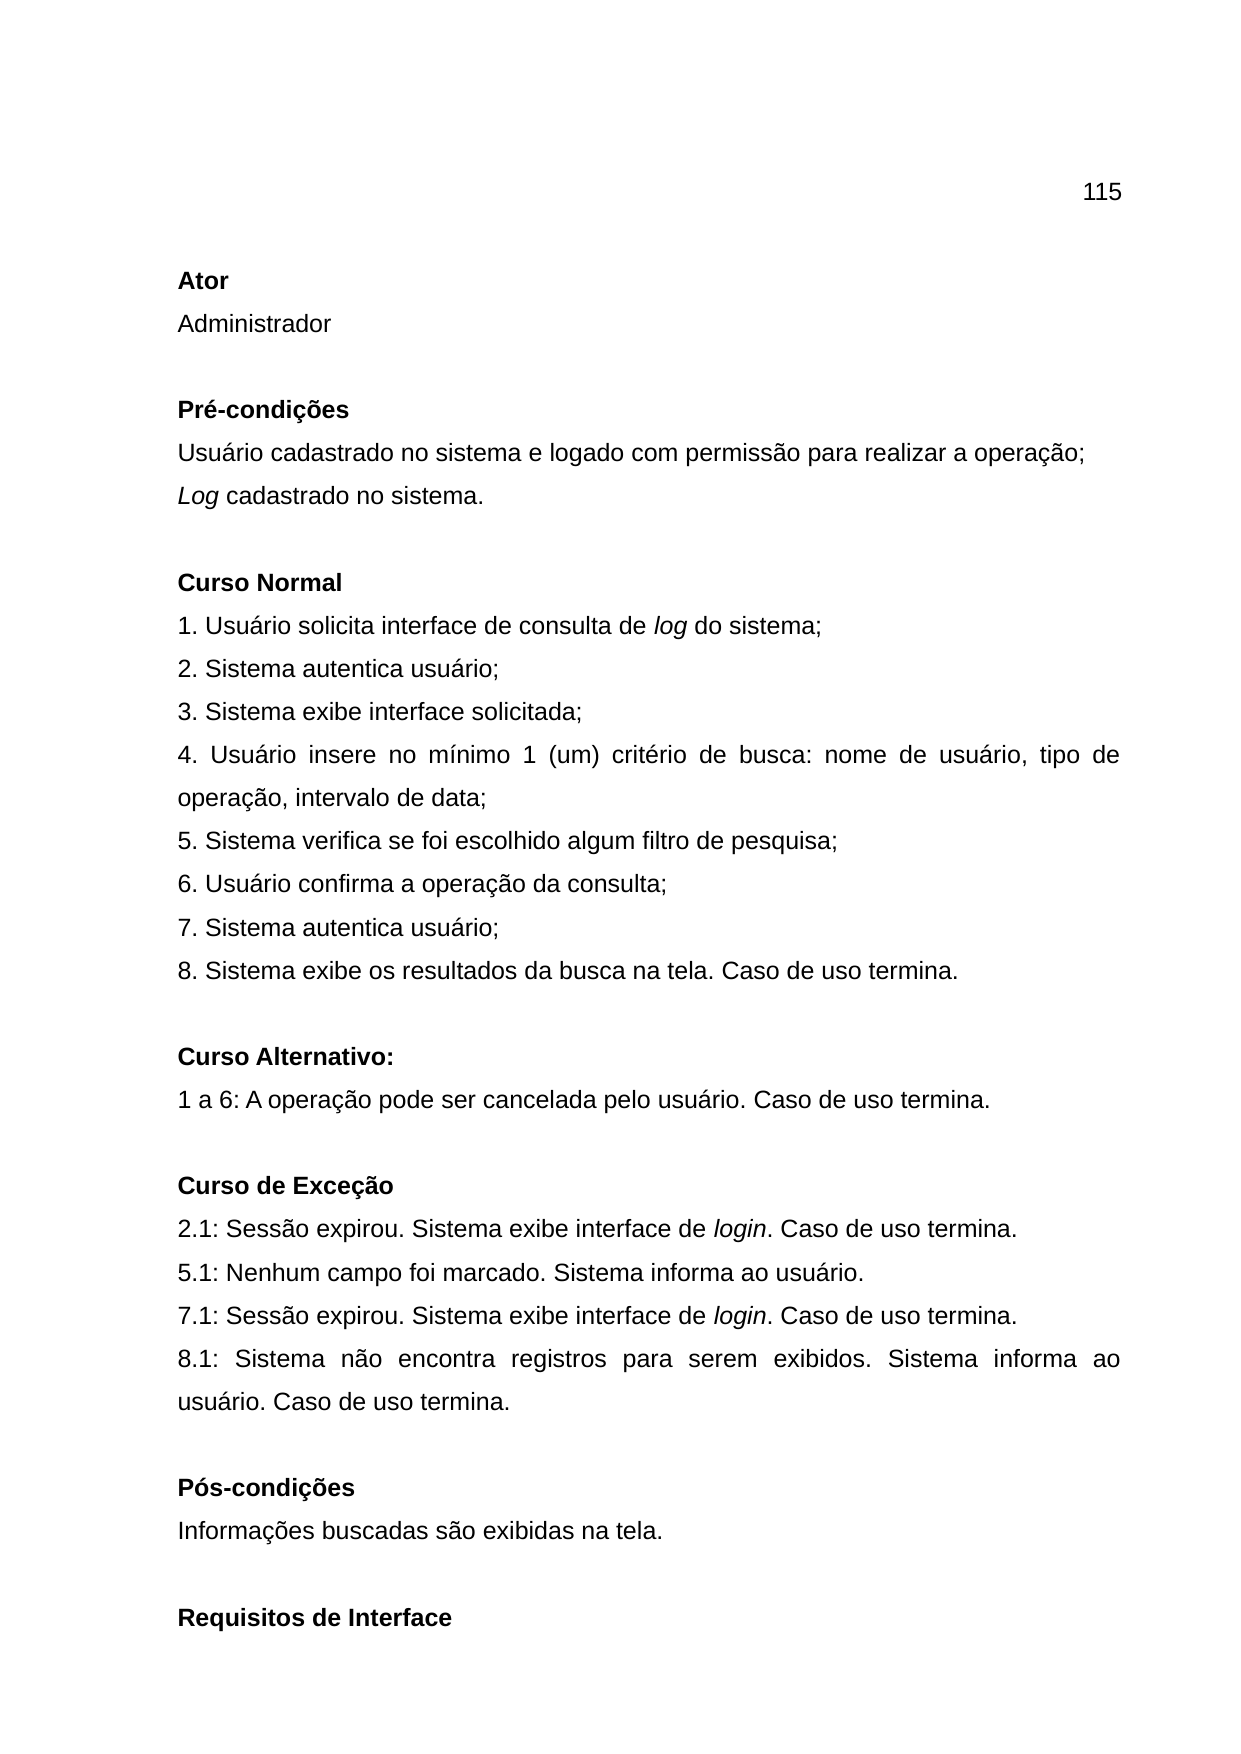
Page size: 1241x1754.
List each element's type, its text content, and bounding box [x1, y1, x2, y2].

text Informações buscadas são exibidas na tela. [177, 1516, 1122, 1545]
text Pós-condições [177, 1473, 1122, 1502]
text 6. Usuário confirma a operação da consulta; [177, 869, 1122, 898]
text Log cadastrado no sistema. [177, 481, 1122, 510]
text Curso Normal [177, 568, 1122, 596]
text 8. Sistema exibe os resultados da busca na tela. Caso de uso termina. [177, 956, 1122, 984]
text 4. Usuário insere no mínimo 1 (um) critério de busca: nome de usuário, tipo de operação, intervalo de data; [177, 740, 1122, 812]
text Pré-condições [177, 395, 1122, 424]
text 3. Sistema exibe interface solicitada; [177, 697, 1122, 726]
text 5.1: Nenhum campo foi marcado. Sistema informa ao usuário. [177, 1258, 1122, 1286]
text Curso Alternativo: [177, 1042, 1122, 1071]
text Administrador [177, 309, 1122, 338]
text 1 a 6: A operação pode ser cancelada pelo usuário. Caso de uso termina. [177, 1085, 1122, 1114]
text Usuário cadastrado no sistema e logado com permissão para realizar a operação; [177, 438, 1122, 467]
text 2. Sistema autentica usuário; [177, 654, 1122, 683]
text 7.1: Sessão expirou. Sistema exibe interface de login. Caso de uso termina. [177, 1301, 1122, 1329]
text Requisitos de Interface [177, 1603, 1122, 1631]
text 2.1: Sessão expirou. Sistema exibe interface de login. Caso de uso termina. [177, 1214, 1122, 1243]
text 5. Sistema verifica se foi escolhido algum filtro de pesquisa; [177, 826, 1122, 855]
text Ator [177, 266, 1122, 294]
text 8.1: Sistema não encontra registros para serem exibidos. Sistema informa ao usuário. Caso de uso termina. [177, 1344, 1122, 1416]
text 7. Sistema autentica usuário; [177, 913, 1122, 941]
text 1. Usuário solicita interface de consulta de log do sistema; [177, 611, 1122, 639]
text Curso de Exceção [177, 1171, 1122, 1200]
